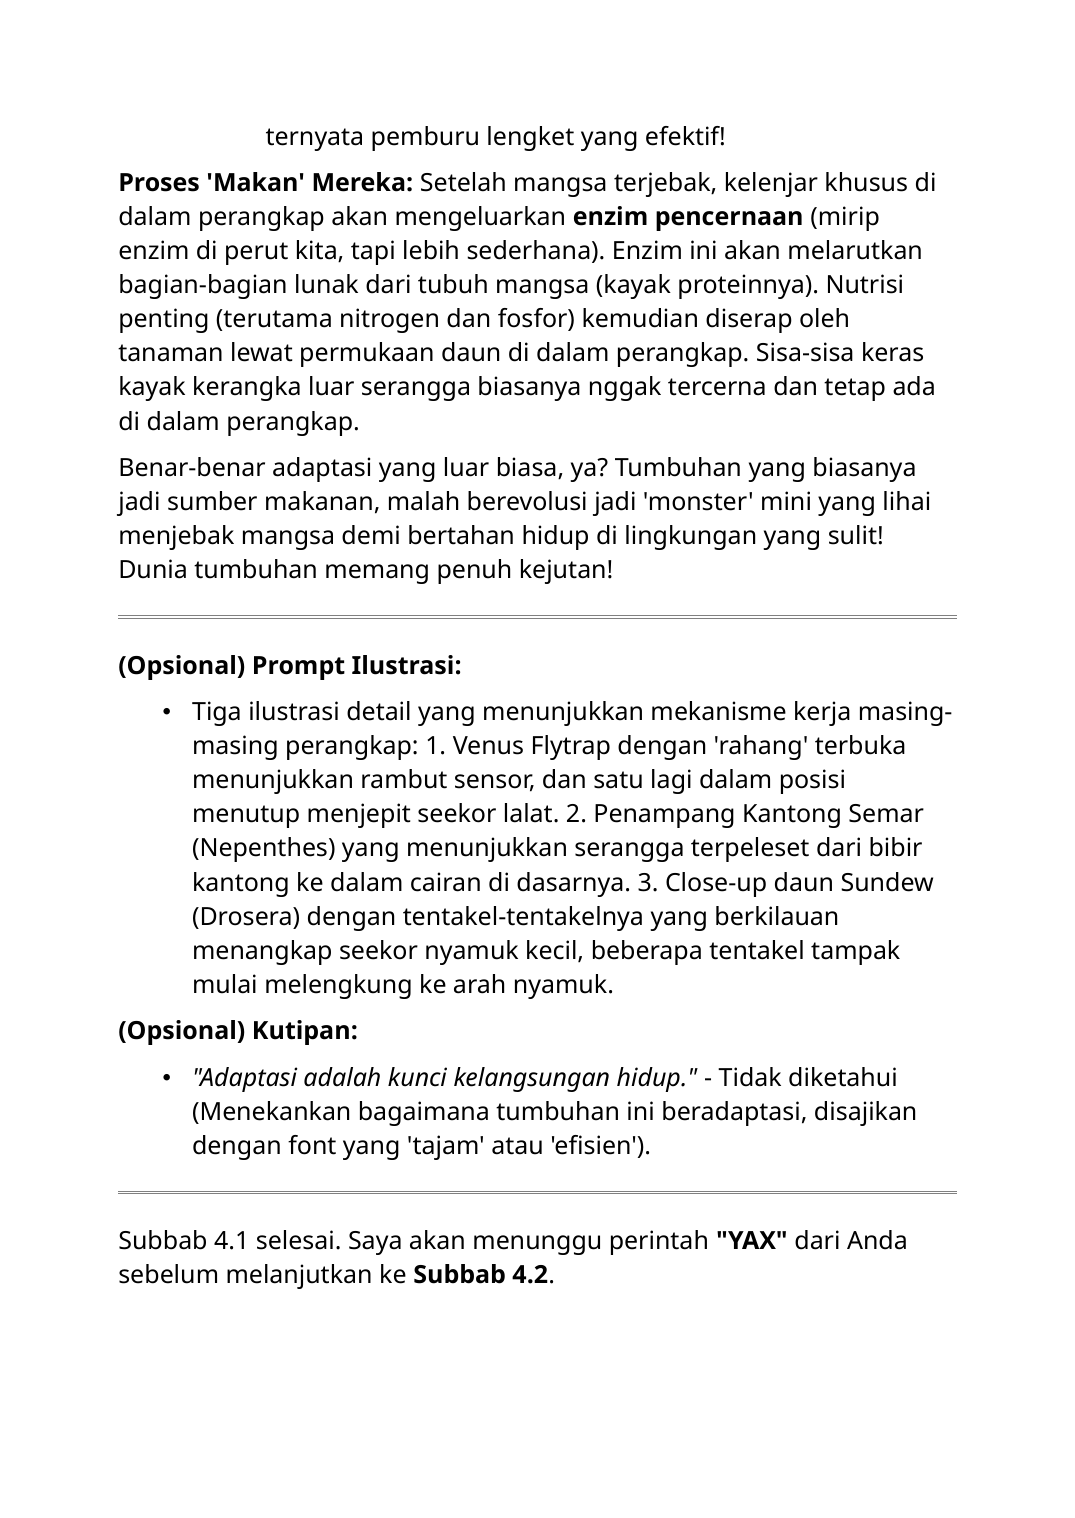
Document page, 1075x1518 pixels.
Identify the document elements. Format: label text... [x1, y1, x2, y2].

list ternyata pemburu lengket yang efektif! [236, 118, 957, 152]
text (Opsional) Prompt Ilustrasi: [118, 647, 957, 681]
text (Opsional) Kutipan: [118, 1013, 957, 1047]
list Tiga ilustrasi detail yang menunjukkan mekanisme kerja masing-masing perangkap: 1. Venus Flytrap dengan 'rahang' terbuka menunjukkan rambut sensor, dan satu lagi dalam posisi menutup menjepit seekor lalat. 2. Penampang Kantong Semar (Nepenthes) yang menunjukkan serangga terpeleset dari bibir kantong ke dalam cairan di dasarnya. 3. Close-up daun Sundew (Drosera) dengan tentakel-tentakelnya yang berkilauan menangkap seekor nyamuk kecil, beberapa tentakel tampak mulai melengkung ke arah nyamuk. [162, 694, 957, 1000]
text Proses 'Makan' Mereka: Setelah mangsa terjebak, kelenjar khusus di dalam perangkap akan mengeluarkan enzim pencernaan (mirip enzim di perut kita, tapi lebih sederhana). Enzim ini akan melarutkan bagian-bagian lunak dari tubuh mangsa (kayak proteinnya). Nutrisi penting (terutama nitrogen dan fosfor) kemudian diserap oleh tanaman lewat permukaan daun di dalam perangkap. Sisa-sisa keras kayak kerangka luar serangga biasanya nggak tercerna dan tetap ada di dalam perangkap. [118, 165, 957, 437]
text Benar-benar adaptasi yang luar biasa, ya? Tumbuhan yang biasanya jadi sumber makanan, malah berevolusi jadi 'monster' mini yang lihai menjebak mangsa demi bertahan hidup di lingkungan yang sulit! Dunia tumbuhan memang penuh kejutan! [118, 450, 957, 586]
text Subbab 4.1 selesai. Saya akan menunggu perintah "YAX" dari Anda sebelum melanjutkan ke Subbab 4.2. [118, 1223, 957, 1291]
list "Adaptasi adalah kunci kelangsungan hidup." - Tidak diketahui (Menekankan bagaimana tumbuhan ini beradaptasi, disajikan dengan font yang 'tajam' atau 'efisien'). [162, 1059, 957, 1162]
